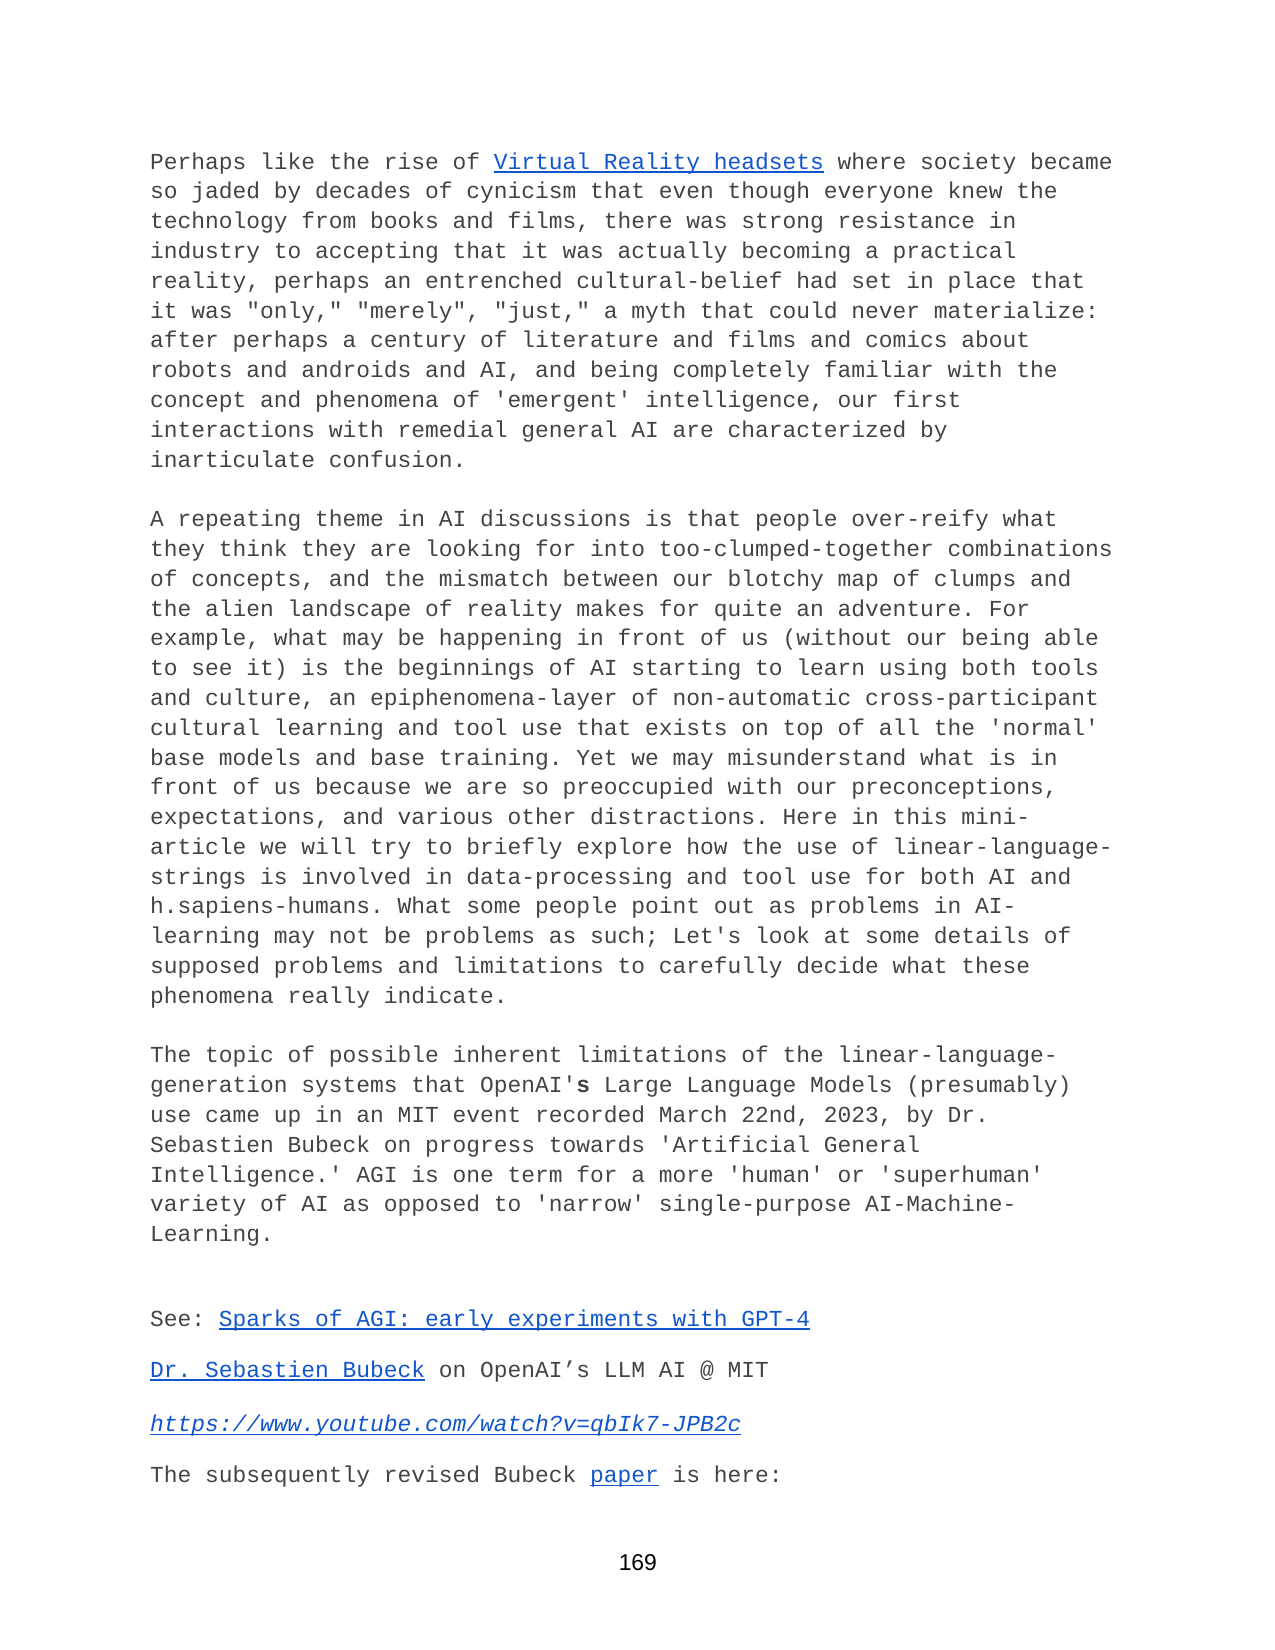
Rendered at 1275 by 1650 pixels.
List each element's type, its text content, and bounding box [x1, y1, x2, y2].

text Dr. Sebastien Bubeck on OpenAI’s LLM AI @ MIT [150, 1358, 1125, 1384]
text https://www.youtube.com/watch?v=qbIk7-JPB2c [150, 1413, 1125, 1439]
text Perhaps like the rise of Virtual Reality headsets where society became so jaded by decades of cynicism that even though everyone knew the technology from books and films, there was strong resistance in industry to accepting that it was actually becoming a practical reality, perhaps an entrenched cultural-belief had set in place that it was "only," "merely", "just," a myth that could never materialize: after perhaps a century of literature and films and comics about robots and androids and AI, and being completely familiar with the concept and phenomena of 'emergent' intelligence, our first interactions with remedial general AI are characterized by inarticulate confusion. [150, 150, 1125, 474]
text A repeating theme in AI discussions is that people over-reify what they think they are looking for into too-clumped-together combinations of concepts, and the mismatch between our blotchy map of clumps and the alien landscape of reality makes for quite an adventure. For example, what may be happening in front of us (without our being able to see it) is the beginnings of AI starting to learn using both tools and culture, an epiphenomena-layer of non-automatic cross-participant cultural learning and tool use that exists on top of all the 'normal' base models and base training. Yet we may misunderstand what is in front of us because we are so preoccupied with our preconceptions, expectations, and various other distractions. Here in this mini-article we will try to briefly explore how the use of linear-language-strings is involved in data-processing and tool use for both AI and h.sapiens-humans. What some people point out as problems in AI-learning may not be problems as such; Let's look at some details of supposed problems and limitations to carefully decide what these phenomena really indicate. [150, 507, 1125, 1010]
text See: Sparks of AGI: early experiments with GPT-4 [150, 1307, 1125, 1333]
text The subsequently revised Bubeck paper is here: [150, 1464, 1125, 1490]
text The topic of possible inherent limitations of the linear-language-generation systems that OpenAI's Large Language Models (presumably) use came up in an MIT event recorded March 22nd, 2023, by Dr. Sebastien Bubeck on progress towards 'Artificial General Intelligence.' AGI is one term for a more 'human' or 'superhuman' variety of AI as opposed to 'narrow' single-purpose AI-Machine-Learning. [150, 1044, 1125, 1248]
